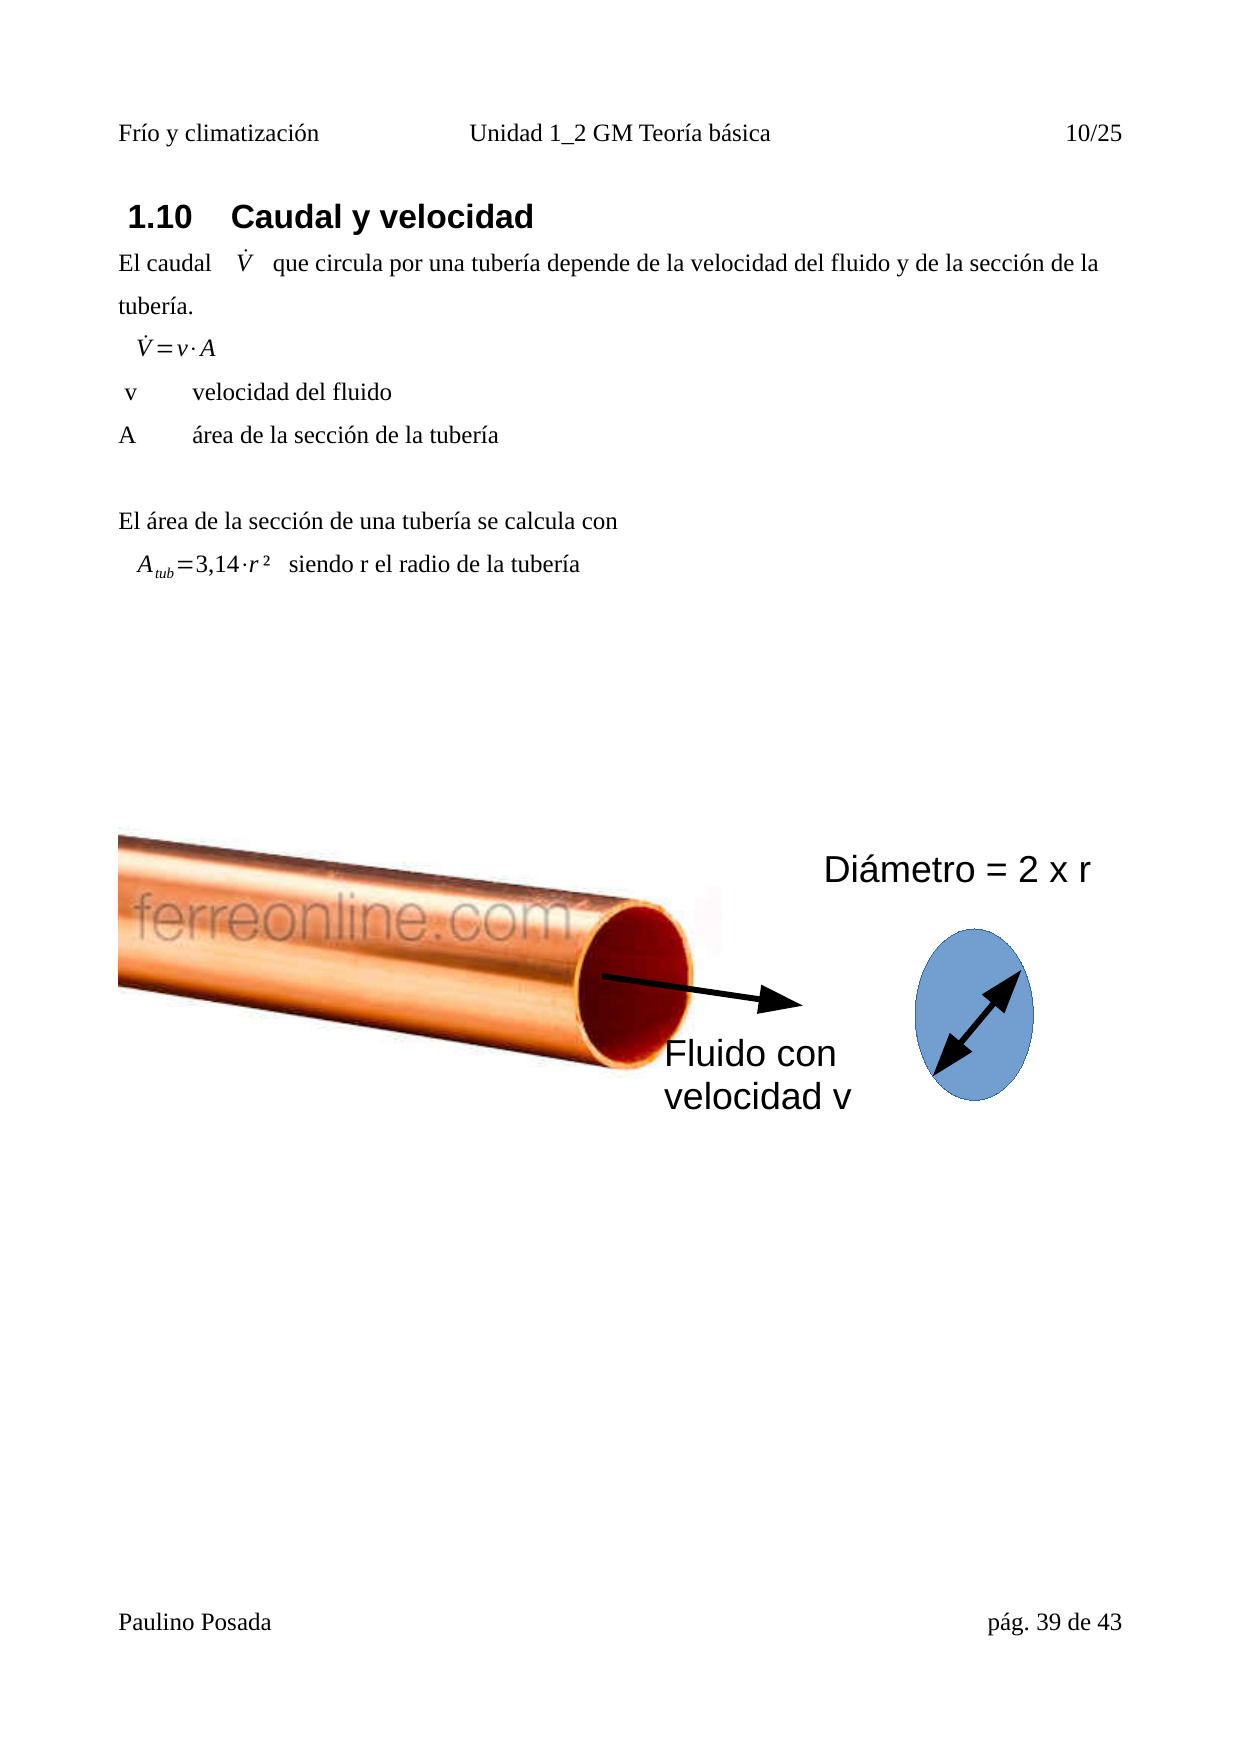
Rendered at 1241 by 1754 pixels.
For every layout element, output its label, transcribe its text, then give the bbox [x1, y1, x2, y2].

subtitle Caudal y velocidad [118, 197, 1122, 236]
text A área de la sección de la tubería [118, 420, 1122, 449]
picture [687, 1091, 697, 1096]
text v velocidad del fluido [118, 377, 1122, 406]
text siendo r el radio de la tubería [118, 549, 1122, 582]
text El área de la sección de una tubería se calcula con [118, 506, 1122, 535]
picture [118, 814, 722, 1096]
text El caudal que circula por una tubería depende de la velocidad del fluido y de la sección de la tubería. [118, 248, 1122, 320]
